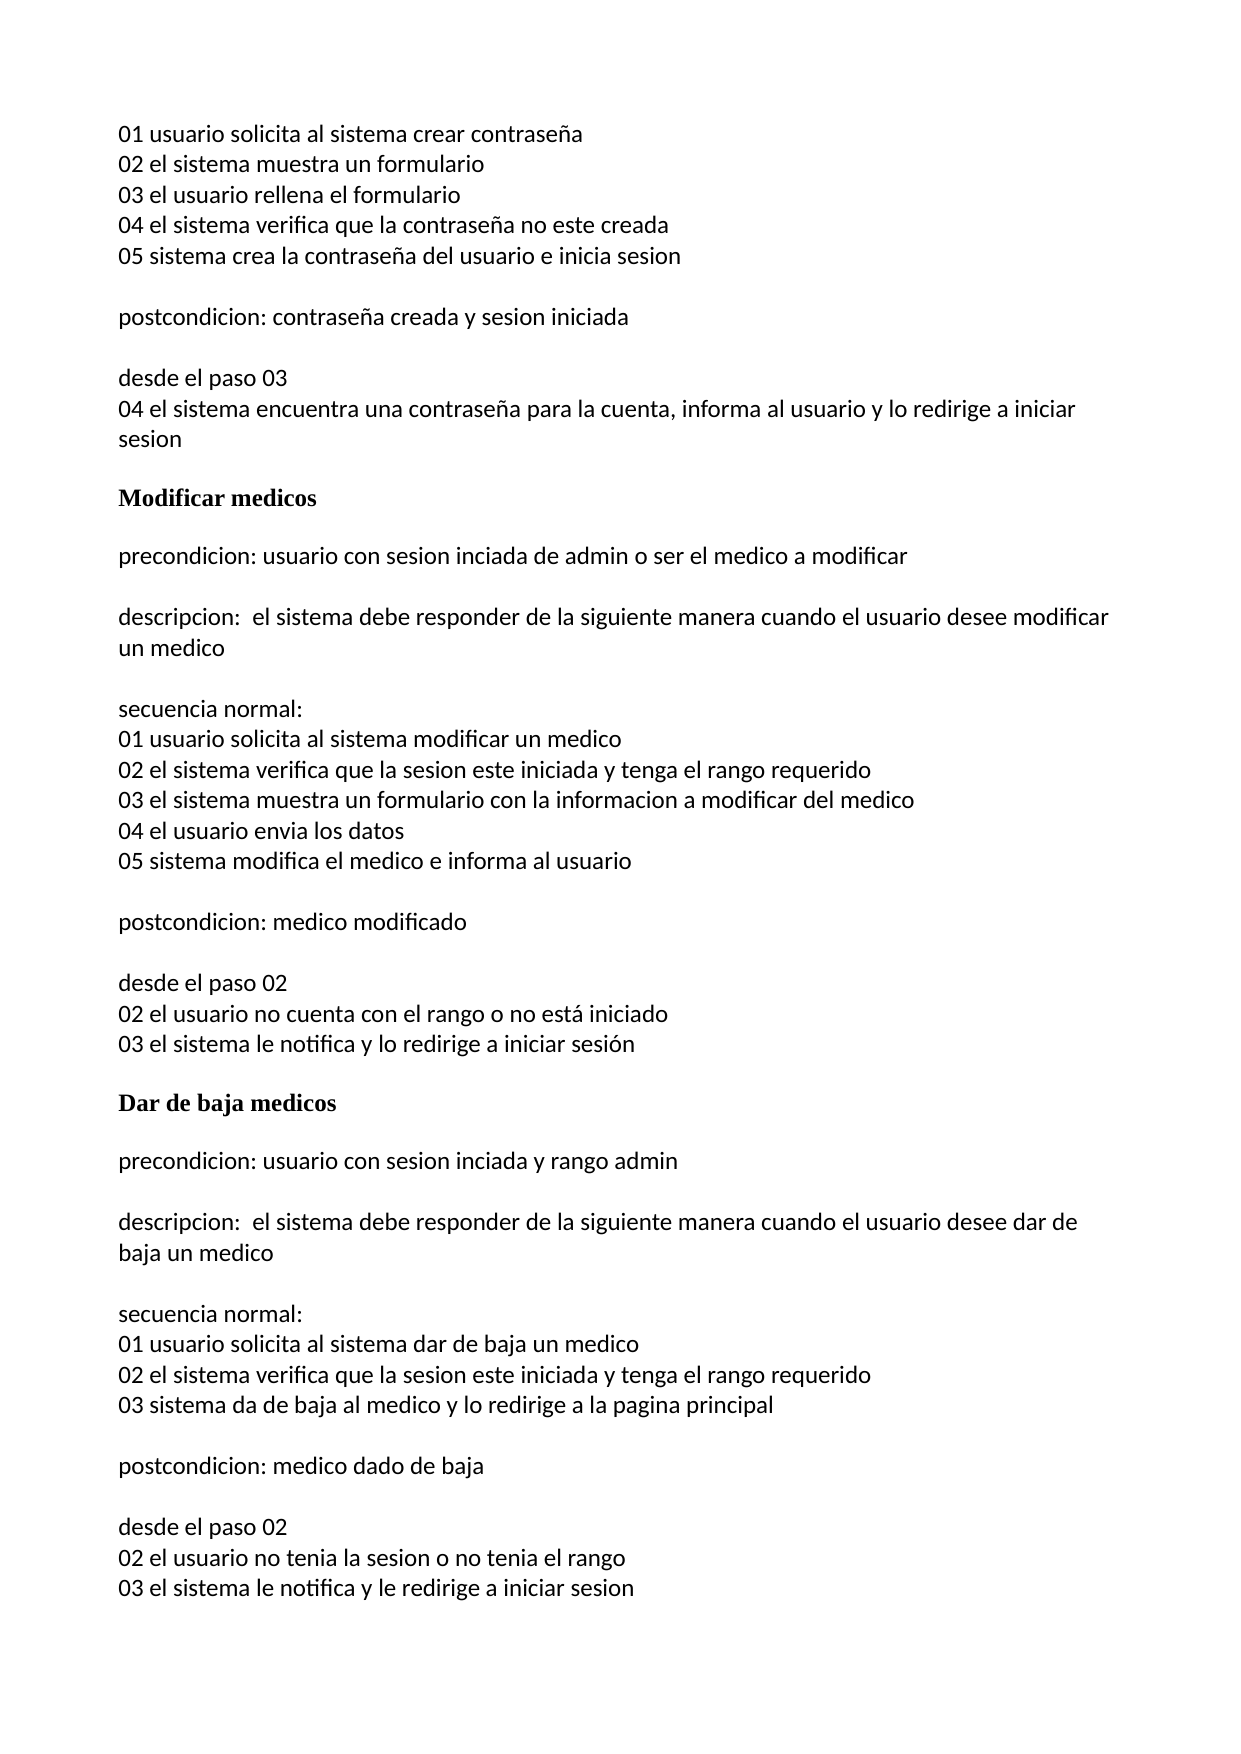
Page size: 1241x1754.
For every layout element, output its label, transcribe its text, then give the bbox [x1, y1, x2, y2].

text 02 el usuario no cuenta con el rango o no está iniciado [118, 998, 1122, 1028]
text 04 el usuario envia los datos [118, 815, 1122, 845]
text 01 usuario solicita al sistema dar de baja un medico [118, 1328, 1122, 1359]
text 02 el usuario no tenia la sesion o no tenia el rango [118, 1542, 1122, 1572]
text 02 el sistema verifica que la sesion este iniciada y tenga el rango requerido [118, 1359, 1122, 1389]
text precondicion: usuario con sesion inciada y rango admin [118, 1145, 1122, 1176]
text 01 usuario solicita al sistema modificar un medico [118, 723, 1122, 754]
text 04 el sistema encuentra una contraseña para la cuenta, informa al usuario y lo redirige a iniciar sesion [118, 393, 1122, 454]
text descripcion: el sistema debe responder de la siguiente manera cuando el usuario desee modificar un medico [118, 601, 1122, 662]
text Modificar medicos [118, 483, 1122, 511]
text postcondicion: contraseña creada y sesion iniciada [118, 301, 1122, 332]
text 03 el sistema muestra un formulario con la informacion a modificar del medico [118, 784, 1122, 815]
text 01 usuario solicita al sistema crear contraseña [118, 118, 1122, 149]
text 03 sistema da de baja al medico y lo redirige a la pagina principal [118, 1389, 1122, 1420]
text 04 el sistema verifica que la contraseña no este creada [118, 210, 1122, 240]
text 02 el sistema muestra un formulario [118, 149, 1122, 179]
text postcondicion: medico dado de baja [118, 1450, 1122, 1481]
text desde el paso 03 [118, 362, 1122, 393]
text descripcion: el sistema debe responder de la siguiente manera cuando el usuario desee dar de baja un medico [118, 1206, 1122, 1267]
text Dar de baja medicos [118, 1088, 1122, 1116]
text precondicion: usuario con sesion inciada de admin o ser el medico a modificar [118, 540, 1122, 571]
text 03 el sistema le notifica y le redirige a iniciar sesion [118, 1572, 1122, 1603]
text secuencia normal: [118, 693, 1122, 723]
text 03 el usuario rellena el formulario [118, 179, 1122, 210]
text desde el paso 02 [118, 967, 1122, 998]
text 05 sistema crea la contraseña del usuario e inicia sesion [118, 240, 1122, 271]
text 02 el sistema verifica que la sesion este iniciada y tenga el rango requerido [118, 754, 1122, 784]
text postcondicion: medico modificado [118, 906, 1122, 937]
text desde el paso 02 [118, 1511, 1122, 1542]
text 05 sistema modifica el medico e informa al usuario [118, 845, 1122, 876]
text secuencia normal: [118, 1298, 1122, 1328]
text 03 el sistema le notifica y lo redirige a iniciar sesión [118, 1028, 1122, 1059]
